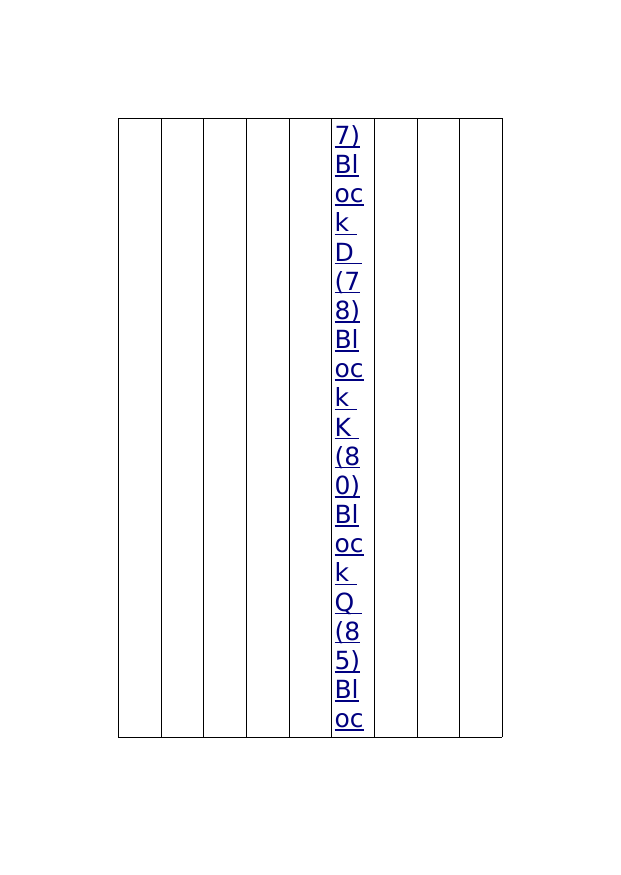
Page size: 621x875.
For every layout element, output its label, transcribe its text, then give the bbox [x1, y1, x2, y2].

table_cell [204, 119, 246, 737]
table_cell [162, 119, 203, 737]
table_cell [290, 119, 331, 737]
table_cell [119, 119, 161, 737]
table_cell [460, 119, 502, 737]
table_cell [247, 119, 289, 737]
table_cell 7) Block D (78) Block K (80) Block Q (85) Bloc [332, 119, 374, 737]
table_cell [375, 119, 417, 737]
table_cell [418, 119, 459, 737]
